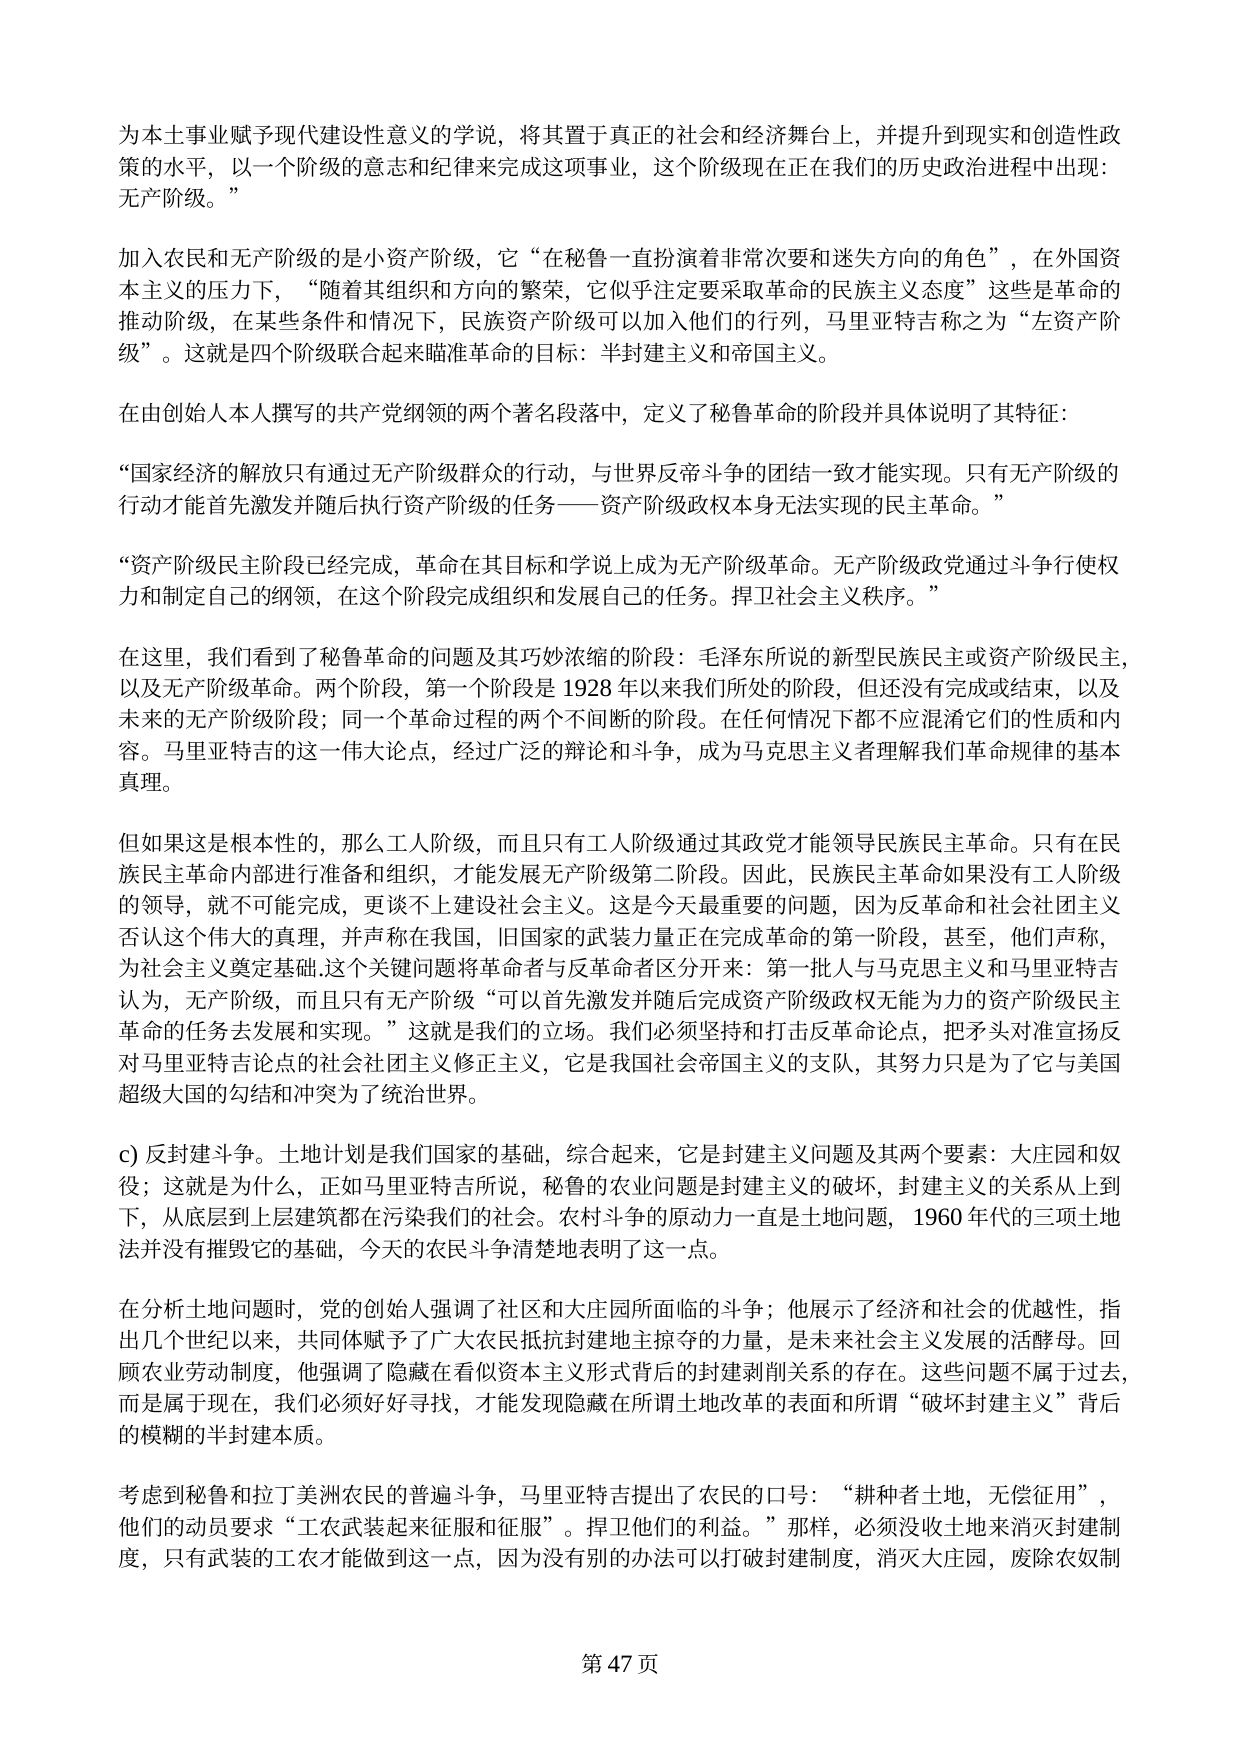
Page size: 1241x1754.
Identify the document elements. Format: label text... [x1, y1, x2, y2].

text 在分析土地问题时，党的创始人强调了社区和大庄园所面临的斗争；他展示了经济和社会的优越性，指出几个世纪以来，共同体赋予了广大农民抵抗封建地主掠夺的力量，是未来社会主义发展的活酵母。回顾农业劳动制度，他强调了隐藏在看似资本主义形式背后的封建剥削关系的存在。这些问题不属于过去，而是属于现在，我们必须好好寻找，才能发现隐藏在所谓土地改革的表面和所谓“破坏封建主义”背后的模糊的半封建本质。 [118, 1292, 1122, 1449]
text 加入农民和无产阶级的是小资产阶级，它“在秘鲁一直扮演着非常次要和迷失方向的角色”，在外国资本主义的压力下，“随着其组织和方向的繁荣，它似乎注定要采取革命的民族主义态度”这些是革命的推动阶级，在某些条件和情况下，民族资产阶级可以加入他们的行列，马里亚特吉称之为“左资产阶级”。这就是四个阶级联合起来瞄准革命的目标：半封建主义和帝国主义。 [118, 242, 1122, 367]
text 在这里，我们看到了秘鲁革命的问题及其巧妙浓缩的阶段：毛泽东所说的新型民族民主或资产阶级民主，以及无产阶级革命。两个阶段，第一个阶段是1928年以来我们所处的阶段，但还没有完成或结束，以及未来的无产阶级阶段；同一个革命过程的两个不间断的阶段。在任何情况下都不应混淆它们的性质和内容。马里亚特吉的这一伟大论点，经过广泛的辩论和斗争，成为马克思主义者理解我们革命规律的基本真理。 [118, 640, 1122, 797]
text “国家经济的解放只有通过无产阶级群众的行动，与世界反帝斗争的团结一致才能实现。只有无产阶级的行动才能首先激发并随后执行资产阶级的任务——资产阶级政权本身无法实现的民主革命。” [118, 456, 1122, 519]
text c) 反封建斗争。土地计划是我们国家的基础，综合起来，它是封建主义问题及其两个要素：大庄园和奴役；这就是为什么，正如马里亚特吉所说，秘鲁的农业问题是封建主义的破坏，封建主义的关系从上到下，从底层到上层建筑都在污染我们的社会。农村斗争的原动力一直是土地问题，1960年代的三项土地法并没有摧毁它的基础，今天的农民斗争清楚地表明了这一点。 [118, 1138, 1122, 1263]
text 但如果这是根本性的，那么工人阶级，而且只有工人阶级通过其政党才能领导民族民主革命。只有在民族民主革命内部进行准备和组织，才能发展无产阶级第二阶段。因此，民族民主革命如果没有工人阶级的领导，就不可能完成，更谈不上建设社会主义。这是今天最重要的问题，因为反革命和社会社团主义否认这个伟大的真理，并声称在我国，旧国家的武装力量正在完成革命的第一阶段，甚至，他们声称，为社会主义奠定基础.这个关键问题将革命者与反革命者区分开来：第一批人与马克思主义和马里亚特吉认为，无产阶级，而且只有无产阶级“可以首先激发并随后完成资产阶级政权无能为力的资产阶级民主革命的任务去发展和实现。”这就是我们的立场。我们必须坚持和打击反革命论点，把矛头对准宣扬反对马里亚特吉论点的社会社团主义修正主义，它是我国社会帝国主义的支队，其努力只是为了它与美国超级大国的勾结和冲突为了统治世界。 [118, 826, 1122, 1109]
text “资产阶级民主阶段已经完成，革命在其目标和学说上成为无产阶级革命。无产阶级政党通过斗争行使权力和制定自己的纲领，在这个阶段完成组织和发展自己的任务。捍卫社会主义秩序。” [118, 548, 1122, 611]
text 为本土事业赋予现代建设性意义的学说，将其置于真正的社会和经济舞台上，并提升到现实和创造性政策的水平，以一个阶级的意志和纪律来完成这项事业，这个阶级现在正在我们的历史政治进程中出现：无产阶级。” [118, 118, 1122, 213]
text 在由创始人本人撰写的共产党纲领的两个著名段落中，定义了秘鲁革命的阶段并具体说明了其特征： [118, 396, 1122, 428]
text 考虑到秘鲁和拉丁美洲农民的普遍斗争，马里亚特吉提出了农民的口号：“耕种者土地，无偿征用”，他们的动员要求“工农武装起来征服和征服”。捍卫他们的利益。”那样，必须没收土地来消灭封建制度，只有武装的工农才能做到这一点，因为没有别的办法可以打破封建制度，消灭大庄园，废除农奴制 [118, 1478, 1122, 1573]
